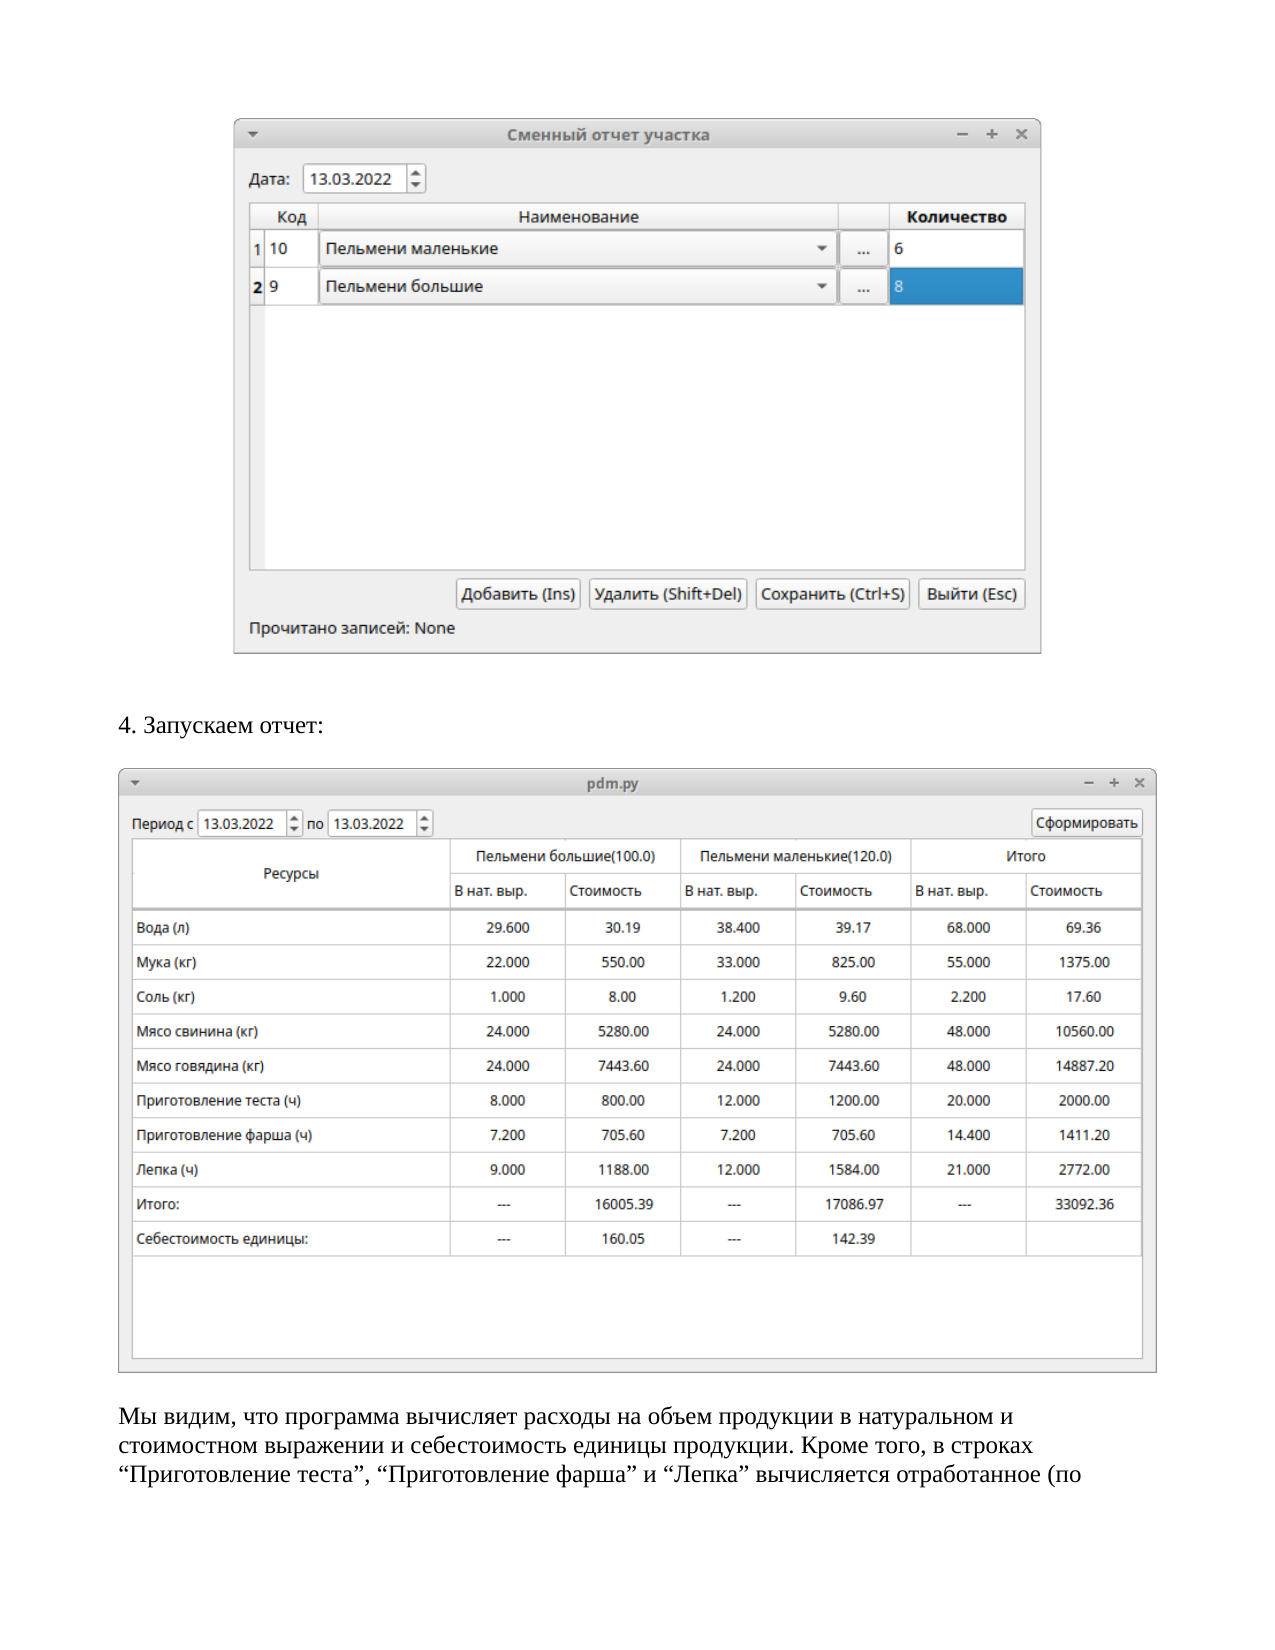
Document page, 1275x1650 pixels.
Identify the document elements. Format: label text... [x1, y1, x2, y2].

picture [233, 118, 1042, 654]
text Мы видим, что программа вычисляет расходы на объем продукции в натуральном и стоимостном выражении и себестоимость единицы продукции. Кроме того, в строках “Приготовление теста”, “Приготовление фарша” и “Лепка” вычисляется отработанное (по [118, 1401, 1157, 1488]
text 4. Запускаем отчет: [118, 711, 1157, 739]
picture [118, 768, 1157, 1373]
